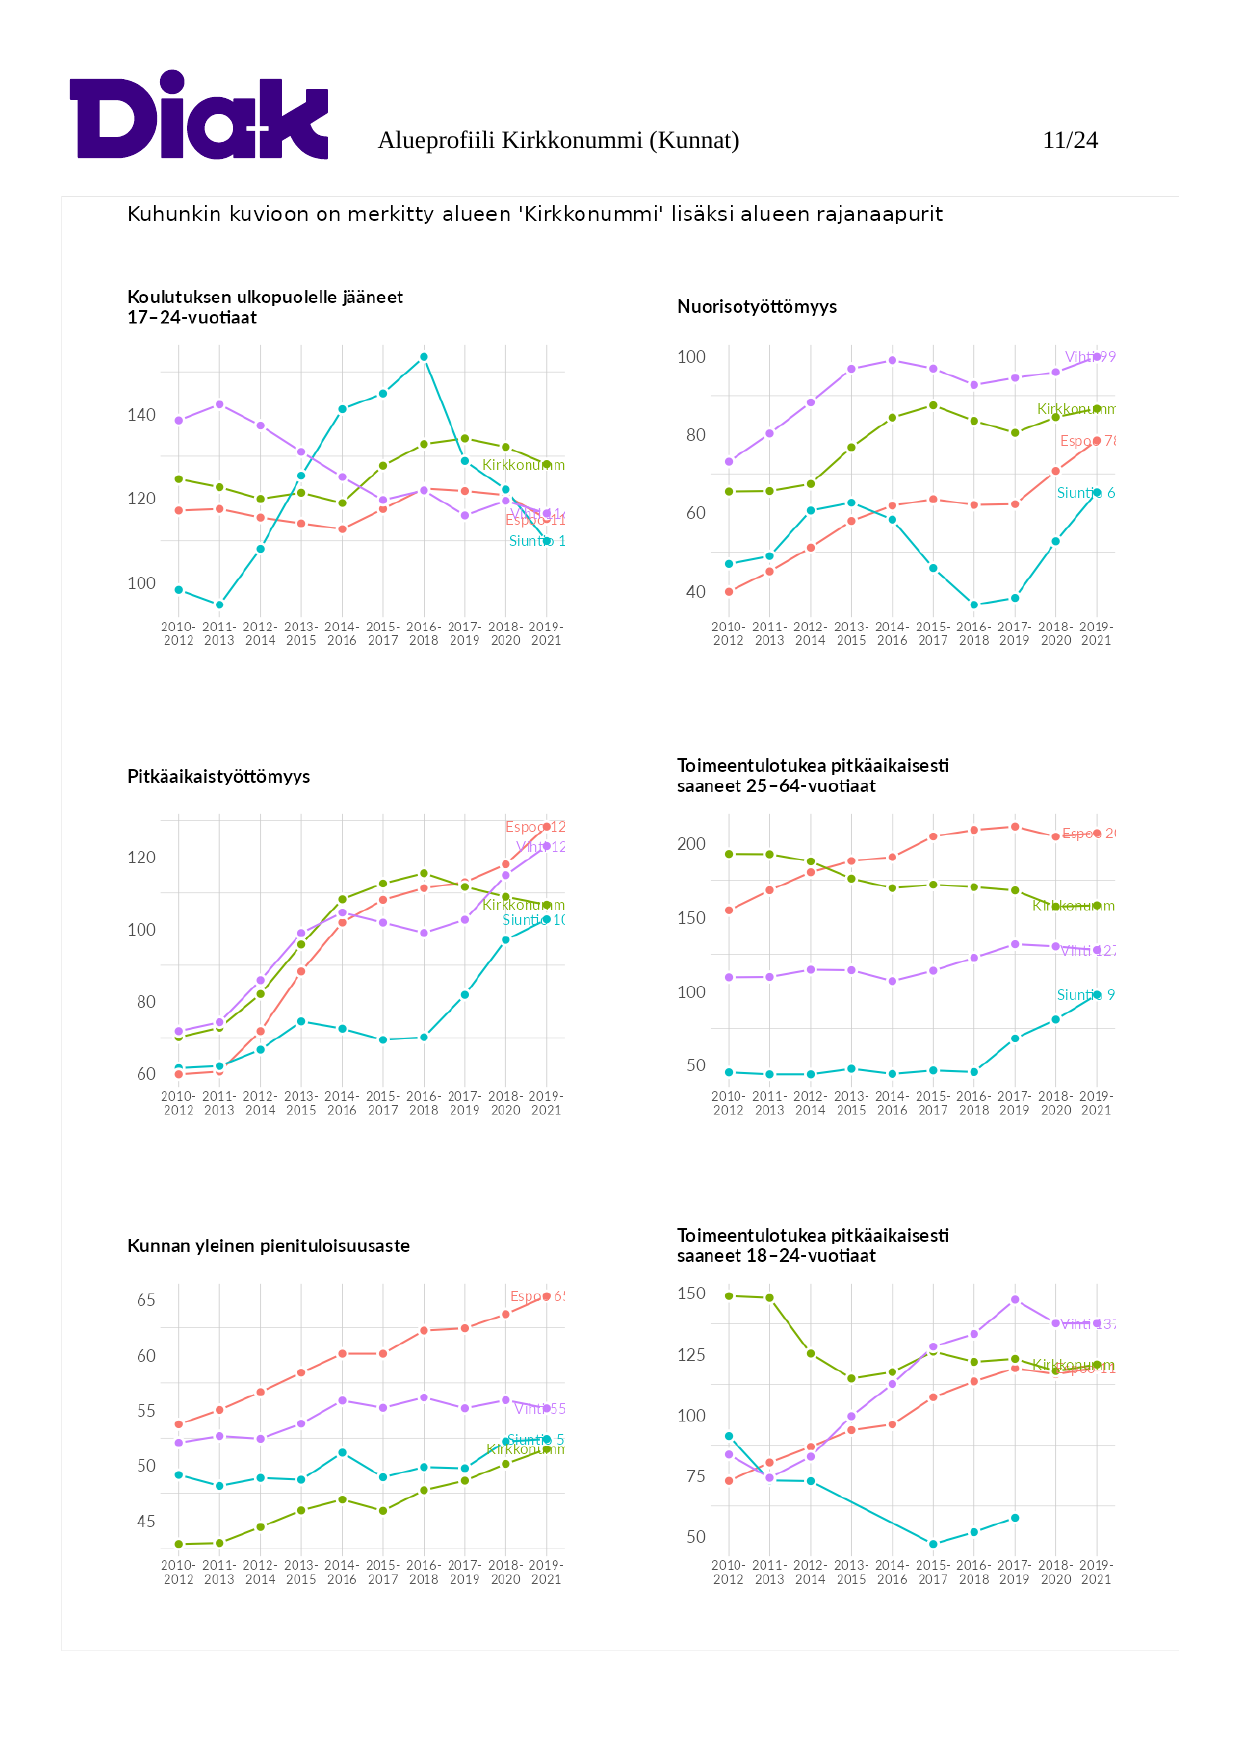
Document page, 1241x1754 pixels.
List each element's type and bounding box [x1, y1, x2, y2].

picture [61, 196, 1179, 1651]
